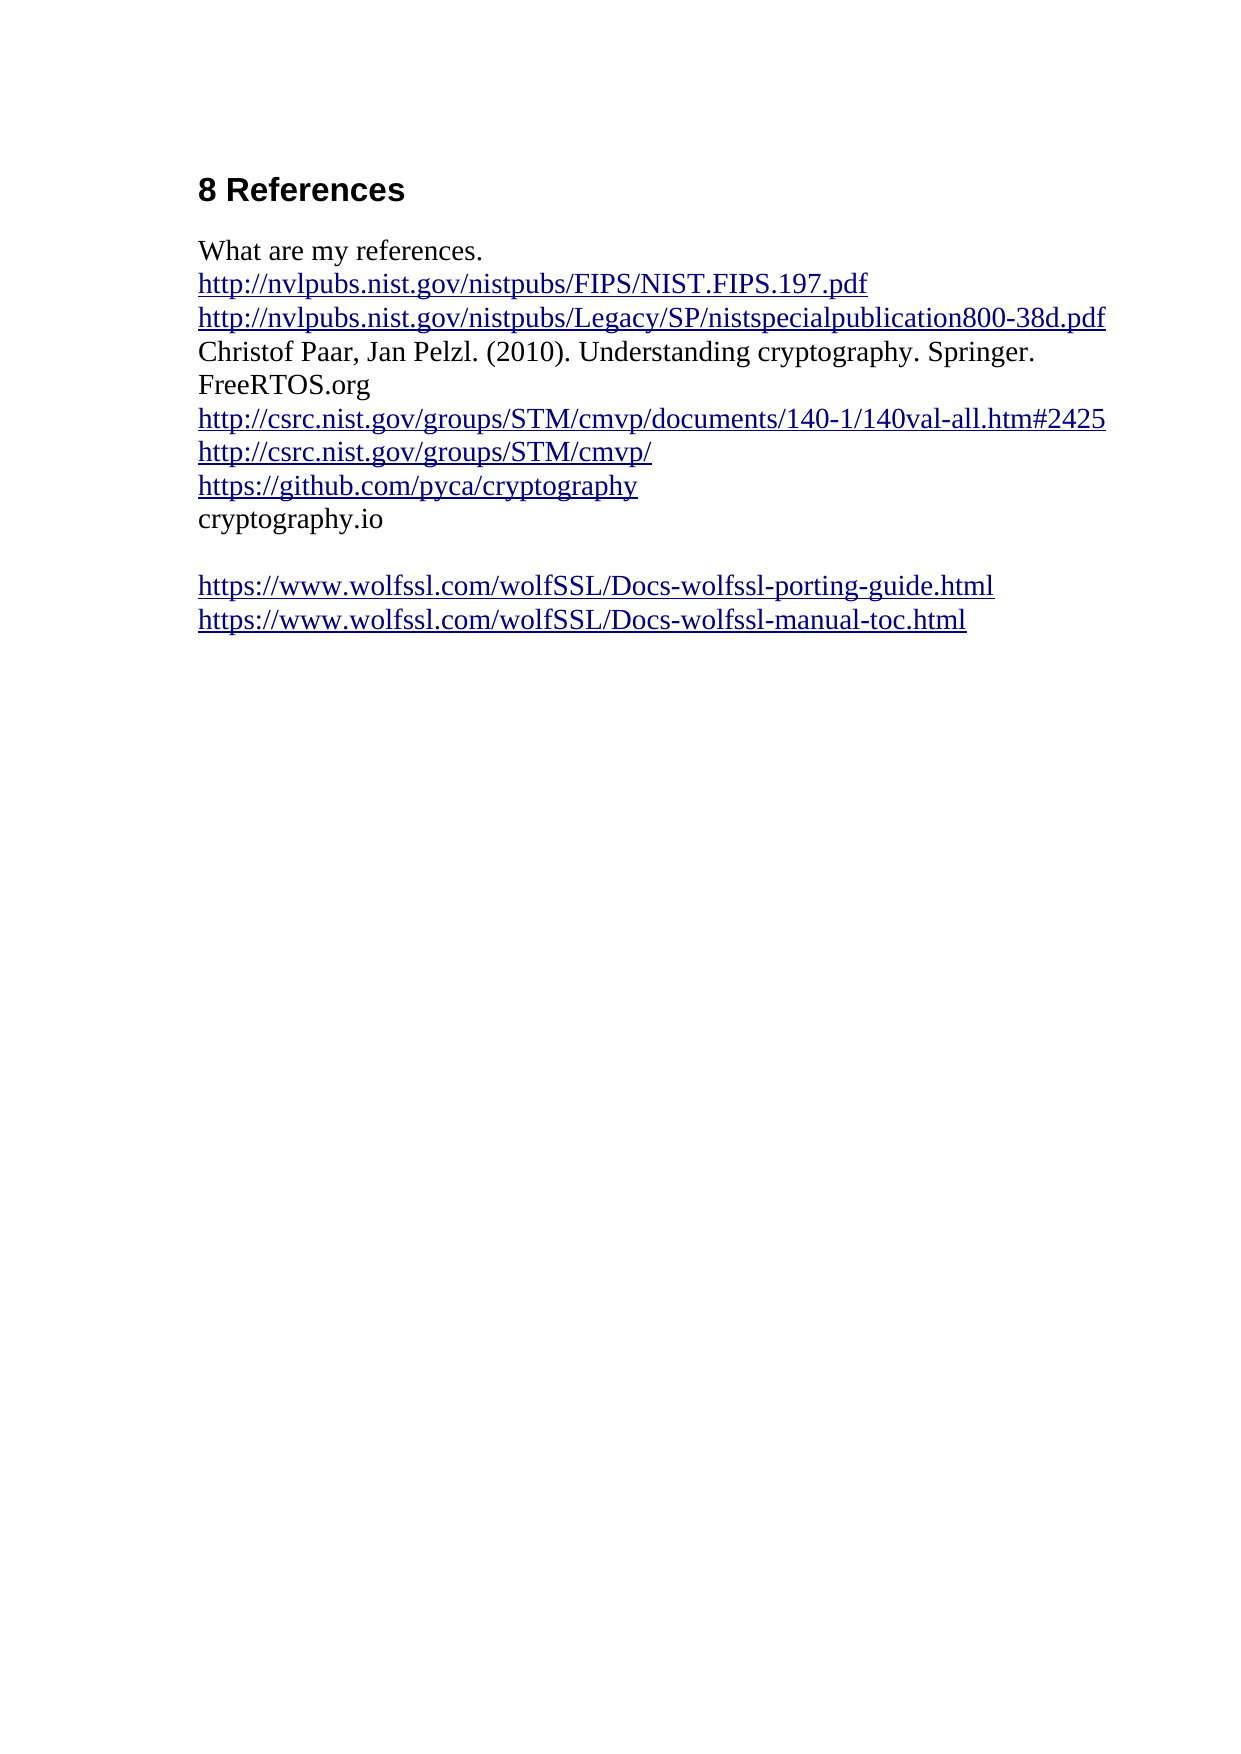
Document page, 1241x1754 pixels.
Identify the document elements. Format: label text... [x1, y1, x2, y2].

text FreeRTOS.org [198, 367, 1119, 401]
subtitle References [198, 170, 1119, 208]
text http://nvlpubs.nist.gov/nistpubs/FIPS/NIST.FIPS.197.pdf [198, 267, 1119, 300]
text https://www.wolfssl.com/wolfSSL/Docs-wolfssl-manual-toc.html [198, 602, 1119, 636]
text cryptography.io [198, 501, 1119, 535]
text http://csrc.nist.gov/groups/STM/cmvp/documents/140-1/140val-all.htm#2425 [198, 401, 1119, 434]
text Christof Paar, Jan Pelzl. (2010). Understanding cryptography. Springer. [198, 334, 1119, 367]
text https://www.wolfssl.com/wolfSSL/Docs-wolfssl-porting-guide.html [198, 568, 1119, 602]
text http://csrc.nist.gov/groups/STM/cmvp/ [198, 434, 1119, 468]
text What are my references. [198, 233, 1119, 267]
text http://nvlpubs.nist.gov/nistpubs/Legacy/SP/nistspecialpublication800-38d.pdf [198, 300, 1119, 334]
text https://github.com/pyca/cryptography [198, 468, 1119, 501]
